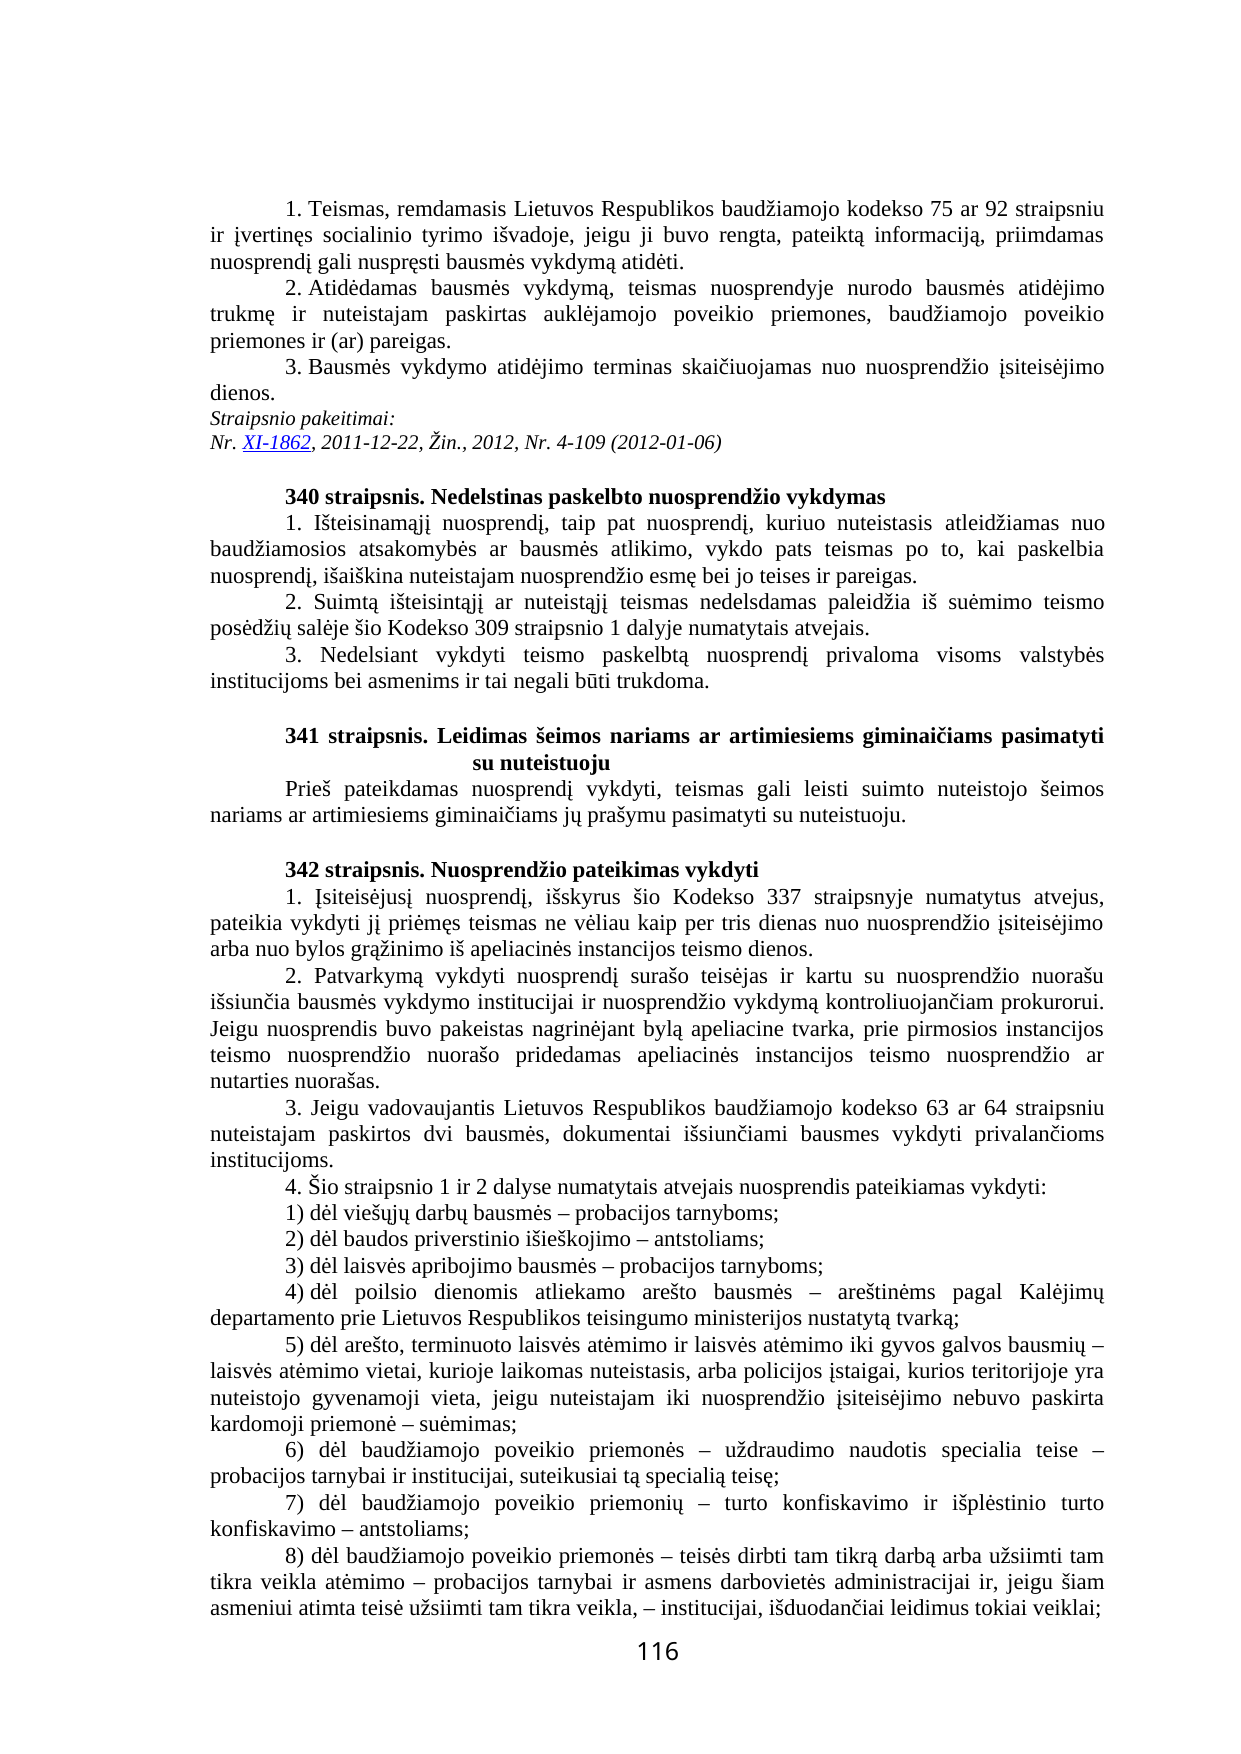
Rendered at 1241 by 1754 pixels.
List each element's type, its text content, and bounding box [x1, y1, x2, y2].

text 7) dėl baudžiamojo poveikio priemonių – turto konfiskavimo ir išplėstinio turto konfiskavimo – antstoliams; [210, 1489, 1106, 1542]
text 8) dėl baudžiamojo poveikio priemonės – teisės dirbti tam tikrą darbą arba užsiimti tam tikra veikla atėmimo – probacijos tarnybai ir asmens darbovietės administracijai ir, jeigu šiam asmeniui atimta teisė užsiimti tam tikra veikla, – institucijai, išduodančiai leidimus tokiai veiklai; [210, 1542, 1106, 1621]
text 3. Nedelsiant vykdyti teismo paskelbtą nuosprendį privaloma visoms valstybės institucijoms bei asmenims ir tai negali būti trukdoma. [210, 641, 1106, 693]
text 2. Suimtą išteisintąjį ar nuteistąjį teismas nedelsdamas paleidžia iš suėmimo teismo posėdžių salėje šio Kodekso 309 straipsnio 1 dalyje numatytais atvejais. [210, 588, 1106, 641]
text 2) dėl baudos priverstinio išieškojimo – antstoliams; [210, 1225, 1106, 1252]
text 1) dėl viešųjų darbų bausmės – probacijos tarnyboms; [210, 1199, 1106, 1225]
text 1. Išteisinamąjį nuosprendį, taip pat nuosprendį, kuriuo nuteistasis atleidžiamas nuo baudžiamosios atsakomybės ar bausmės atlikimo, vykdo pats teismas po to, kai paskelbia nuosprendį, išaiškina nuteistajam nuosprendžio esmę bei jo teises ir pareigas. [210, 509, 1106, 588]
text 2. Patvarkymą vykdyti nuosprendį surašo teisėjas ir kartu su nuosprendžio nuorašu išsiunčia bausmės vykdymo institucijai ir nuosprendžio vykdymą kontroliuojančiam prokurorui. Jeigu nuosprendis buvo pakeistas nagrinėjant bylą apeliacine tvarka, prie pirmosios instancijos teismo nuosprendžio nuorašo pridedamas apeliacinės instancijos teismo nuosprendžio ar nutarties nuorašas. [210, 962, 1106, 1094]
text 1. Teismas, remdamasis Lietuvos Respublikos baudžiamojo kodekso 75 ar 92 straipsniu ir įvertinęs socialinio tyrimo išvadoje, jeigu ji buvo rengta, pateiktą informaciją, priimdamas nuosprendį gali nuspręsti bausmės vykdymą atidėti. [210, 195, 1106, 274]
text 5) dėl arešto, terminuoto laisvės atėmimo ir laisvės atėmimo iki gyvos galvos bausmių – laisvės atėmimo vietai, kurioje laikomas nuteistasis, arba policijos įstaigai, kurios teritorijoje yra nuteistojo gyvenamoji vieta, jeigu nuteistajam iki nuosprendžio įsiteisėjimo nebuvo paskirta kardomoji priemonė – suėmimas; [210, 1331, 1106, 1436]
text 3) dėl laisvės apribojimo bausmės – probacijos tarnyboms; [210, 1252, 1106, 1278]
text 2. Atidėdamas bausmės vykdymą, teismas nuosprendyje nurodo bausmės atidėjimo trukmę ir nuteistajam paskirtas auklėjamojo poveikio priemones, baudžiamojo poveikio priemones ir (ar) pareigas. [210, 274, 1106, 353]
text Prieš pateikdamas nuosprendį vykdyti, teismas gali leisti suimto nuteistojo šeimos nariams ar artimiesiems giminaičiams jų prašymu pasimatyti su nuteistuoju. [210, 775, 1106, 828]
text 1. Įsiteisėjusį nuosprendį, išskyrus šio Kodekso 337 straipsnyje numatytus atvejus, pateikia vykdyti jį priėmęs teismas ne vėliau kaip per tris dienas nuo nuosprendžio įsiteisėjimo arba nuo bylos grąžinimo iš apeliacinės instancijos teismo dienos. [210, 883, 1106, 962]
text 4. Šio straipsnio 1 ir 2 dalyse numatytais atvejais nuosprendis pateikiamas vykdyti: [210, 1173, 1106, 1199]
text 4) dėl poilsio dienomis atliekamo arešto bausmės – areštinėms pagal Kalėjimų departamento prie Lietuvos Respublikos teisingumo ministerijos nustatytą tvarką; [210, 1278, 1106, 1331]
text 341 straipsnis. Leidimas šeimos nariams ar artimiesiems giminaičiams pasimatyti su nuteistuoju [285, 722, 1106, 775]
text 342 straipsnis. Nuosprendžio pateikimas vykdyti [210, 856, 1106, 883]
text 3. Bausmės vykdymo atidėjimo terminas skaičiuojamas nuo nuosprendžio įsiteisėjimo dienos. [210, 353, 1106, 406]
text Nr. XI-1862, 2011-12-22, Žin., 2012, Nr. 4-109 (2012-01-06) [210, 430, 1106, 454]
text 6) dėl baudžiamojo poveikio priemonės – uždraudimo naudotis specialia teise – probacijos tarnybai ir institucijai, suteikusiai tą specialią teisę; [210, 1436, 1106, 1489]
text 3. Jeigu vadovaujantis Lietuvos Respublikos baudžiamojo kodekso 63 ar 64 straipsniu nuteistajam paskirtos dvi bausmės, dokumentai išsiunčiami bausmes vykdyti privalančioms institucijoms. [210, 1094, 1106, 1173]
text 340 straipsnis. Nedelstinas paskelbto nuosprendžio vykdymas [210, 483, 1106, 509]
text Straipsnio pakeitimai: [210, 406, 1106, 430]
